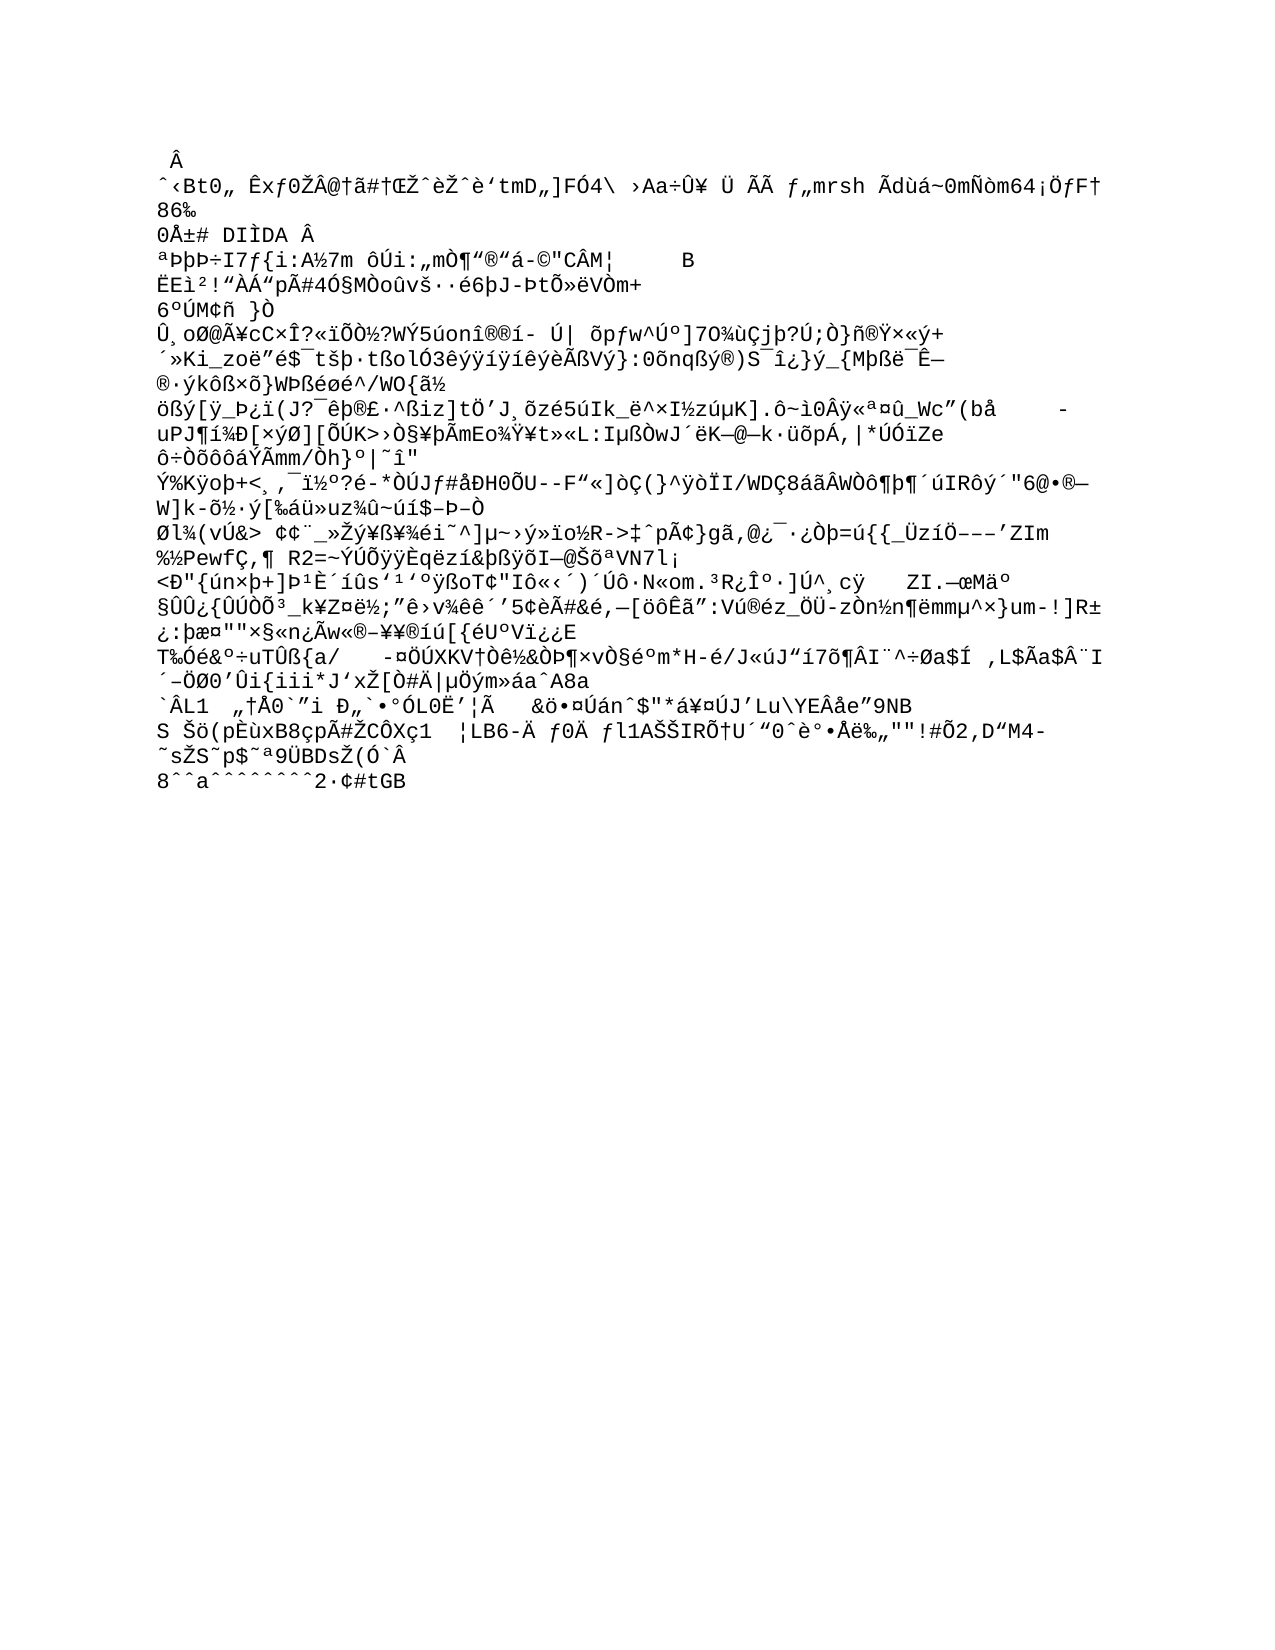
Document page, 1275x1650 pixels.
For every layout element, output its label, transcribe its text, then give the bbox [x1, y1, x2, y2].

text Û¸oØ@Ã¥cC×Î?«ïÕÒ½?WÝ5úonî®®í- Ú| õpƒw^Úº]7O¾ùÇjþ?Ú;Ò}ñ®Ÿ×«ý+´»Ki_zoë”é$¯tš­þ·tßolÓ3êýÿíÿíêýèÃßVý}:0õnqßý­®)S¯î¿}ý_{Mþßë¯Ê—®·ýkôß×õ}WÞßéøé^/WO{ã½ ößý[ÿ_Þ¿ï(J?¯êþ®£·^ßiz]tÖ’J¸õzé5úIk_ë^×I½­zúµK].ô­~ì0Âÿ«ª¤û_Wc”(bå -uPJ¶í¾Ð[×ýØ][ÕÚK>›Ò§¥þÃmEo¾Ÿ¥t»«L:IµßÒwJ´ëK—@—k·üõpÁ,|*ÚÓïZe ô÷ÒõôôáÝÃmm/Òh}º|˜î" [156, 323, 1118, 472]
text ËEì²!“ÀÁ“pÃ#4Ó§MÒoûvš··é6­þJ‑ÞtÕ»ëVÒm+ [156, 274, 1118, 299]
text Ý%Kÿoþ+<¸‚¯ï½º?é-*ÒÚJƒ#åÐH0ÕU--F“«]òÇ(}^ÿòÏI/WDÇ8áãÂWÒô¶þ¶´úIRôý´"6@•®—W]k‑õ½·ý[‰áü»uz¾û~úí$–Þ–Ò [156, 472, 1118, 522]
text 0Å±# DIÌDA Â [156, 224, 1118, 249]
text Â ˆ‹Bt0„ Êxƒ0ŽÂ@†ã#†ŒŽˆèŽˆè‘tmD„]FÓ4\ ›Aa÷Û¥ Ü ÃÃ ƒ„mrsh Ãdùá~0mÑòm64¡ÖƒF† [156, 150, 1118, 199]
text Øl¾(vÚ&> ¢¢¨_»Žý¥ß¥¾éi˜^­]µ~›ý»ïo½R­->‡ˆpÃ¢}gã‚@¿¯·¿Òþ=ú{{_ÜzíÖ–––’ZIm%½PewfÇ,¶ R2=~ÝÚÕÿÿÈqëzí­&þßÿõI—@ŠõªVN7l¡ <Ð"{ún×þ+]Þ¹È´íûs‘¹‘ºÿßoT¢"Iô«‹´)´Úô·­N«om.³R¿Îº·]­Ú^¸cÿ ZI.—œMäº §ÛÛ¿{ÛÚÒÕ³_k¥Z¤ë½;”ê›v¾êê´’5¢èÃ#­&é,—[öôÊã”:Vú®éz_ÖÜ-zÒn½n¶ëmmµ^×}um-!]R±¿:þæ¤""×§«n¿Ãw«®–­¥¥®íú[{éUºVï¿¿E T‰Óé&º÷uTÛß{a/ -¤ÖÚXKV†Òê½&ÒÞ¶×vÒ§éºm*H-é/J«úJ“í7õ¶ÂI¨^÷Øa$Í ‚L$Ãa$Â­¨I´–ÖØ0’Ûi{iii*J‘xŽ[Ò#Ä|µÖým»áaˆA8a `ÂL1 „†Å0`”i Ð„`•°ÓL0Ë’¦Ã &ö•¤Úánˆ­$"*á¥¤ÚJ’Lu\YEÂåe”9NB [156, 522, 1118, 720]
text 6ºÚM¢ñ }Ò [156, 299, 1118, 323]
text 86‰ [156, 199, 1118, 224]
text ªÞþÞ÷I7ƒ{i:A½7m ôÚi:„mÒ¶“®“á‑©"CÂM¦ B [156, 249, 1118, 274]
text S Šö(pÈùxB8çpÃ#ŽCÔXç1 ¦LB6-Ä ƒ0Ä ƒl1AŠŠIRÕ†U´“0ˆè°•Åë‰„""!#Õ2‚D“M4-˜sŽS˜p$˜ª9ÜBDsŽ(Ó`Â 8ˆˆaˆˆˆˆˆˆˆˆ2·¢#tGB [156, 720, 1118, 794]
